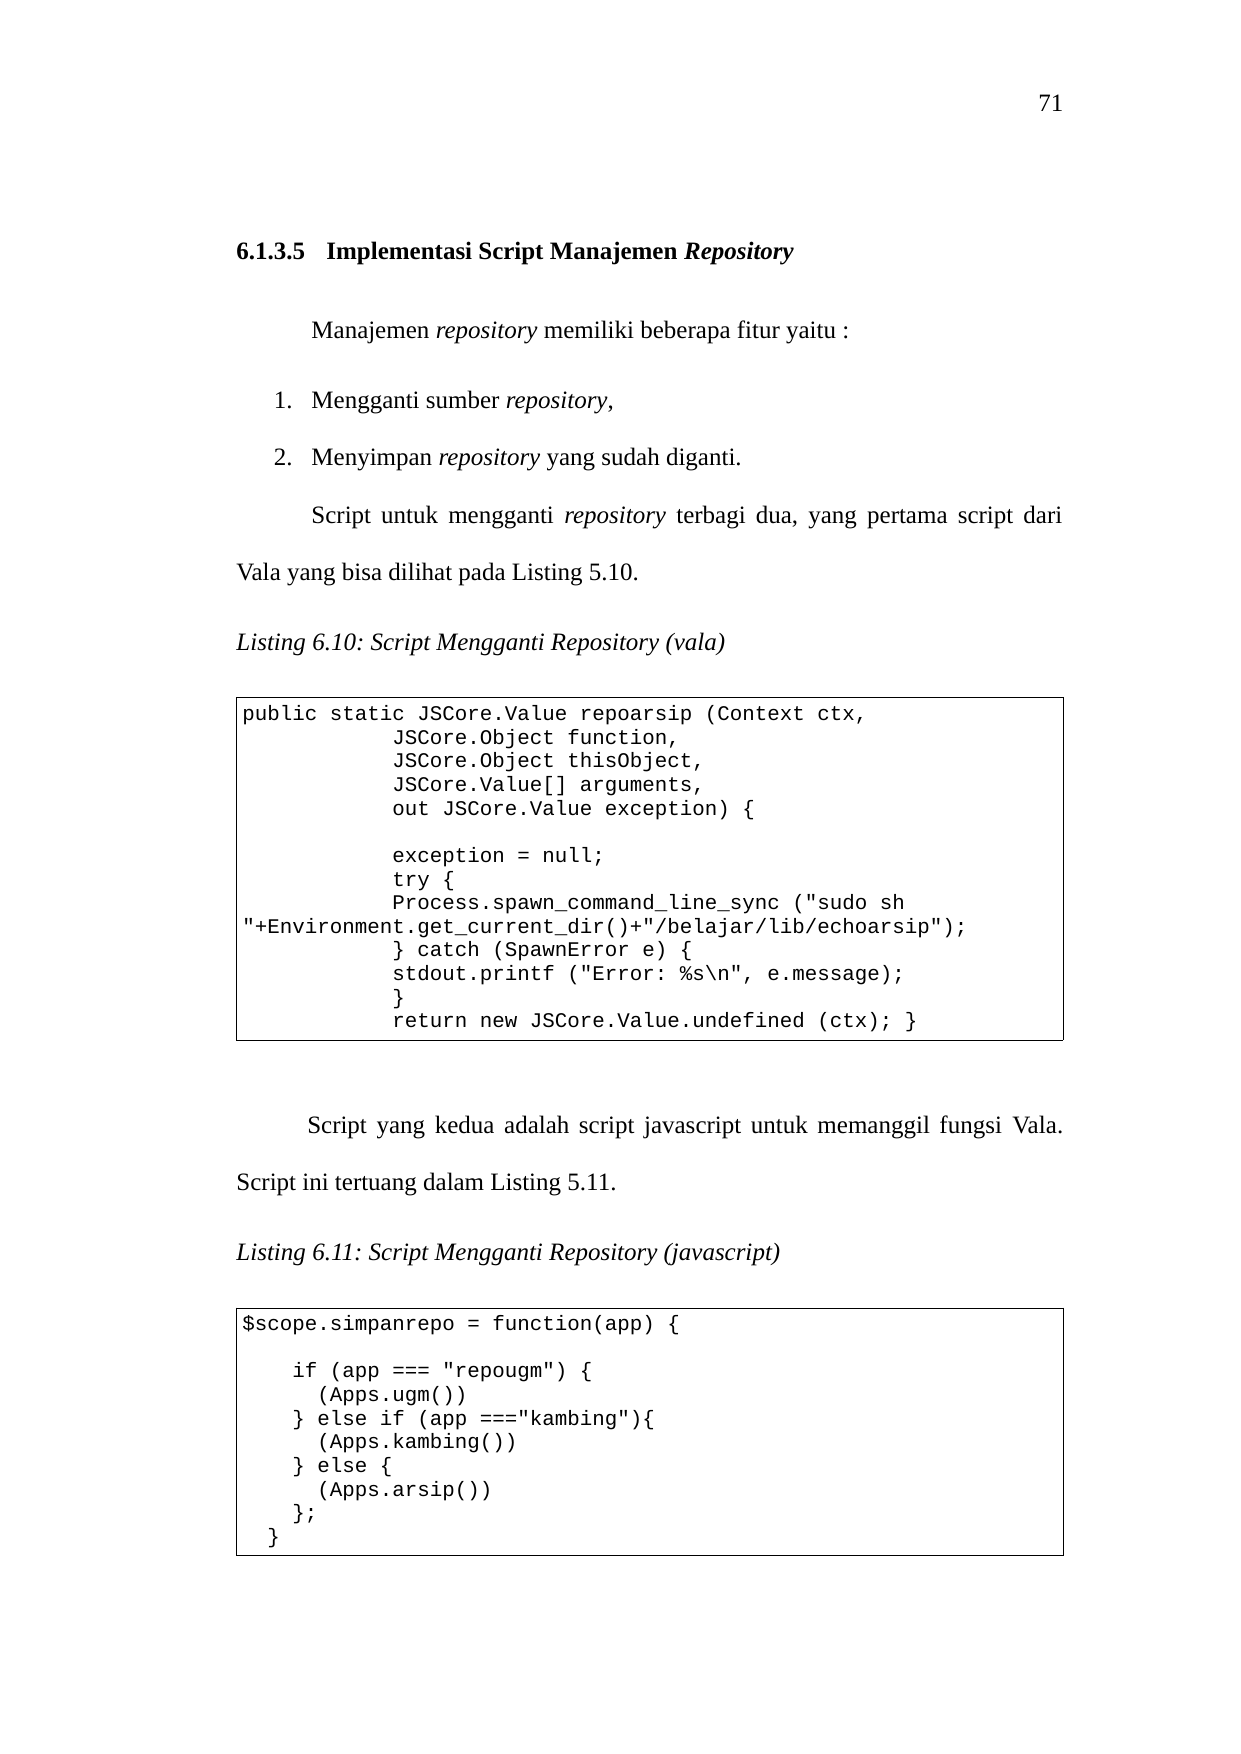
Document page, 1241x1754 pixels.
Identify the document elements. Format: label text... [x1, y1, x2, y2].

table_header $scope.simpanrepo = function(app) { if (app === "repougm") { (Apps.ugm()) } else if (app ==="kambing"){ (Apps.kambing()) } else { (Apps.arsip()) }; } [237, 1309, 1063, 1555]
table_header public static JSCore.Value repoarsip (Context ctx, JSCore.Object function, JSCore.Object thisObject, JSCore.Value[] arguments, out JSCore.Value exception) { exception = null; try { Process.spawn_command_line_sync ("sudo sh "+Environment.get_current_dir()+"/belajar/lib/echoarsip"); } catch (SpawnError e) { stdout.printf ("Error: %s\n", e.message); } return new JSCore.Value.undefined (ctx); } [237, 698, 1063, 1040]
list Menyimpan repository yang sudah diganti. [274, 442, 1063, 471]
text Manajemen repository memiliki beberapa fitur yaitu : [236, 315, 1063, 343]
text Script untuk mengganti repository terbagi dua, yang pertama script dari Vala yang bisa dilihat pada Listing 5.10. [236, 500, 1063, 586]
subtitle Implementasi Script Manajemen Repository [236, 236, 1063, 265]
list Mengganti sumber repository, [274, 385, 1063, 413]
text Script yang kedua adalah script javascript untuk memanggil fungsi Vala. Script ini tertuang dalam Listing 5.11. [236, 1110, 1063, 1196]
list Listing 6.10: Script Mengganti Repository (vala) [236, 627, 1063, 656]
list Listing 6.11: Script Mengganti Repository (javascript) [236, 1237, 1063, 1266]
